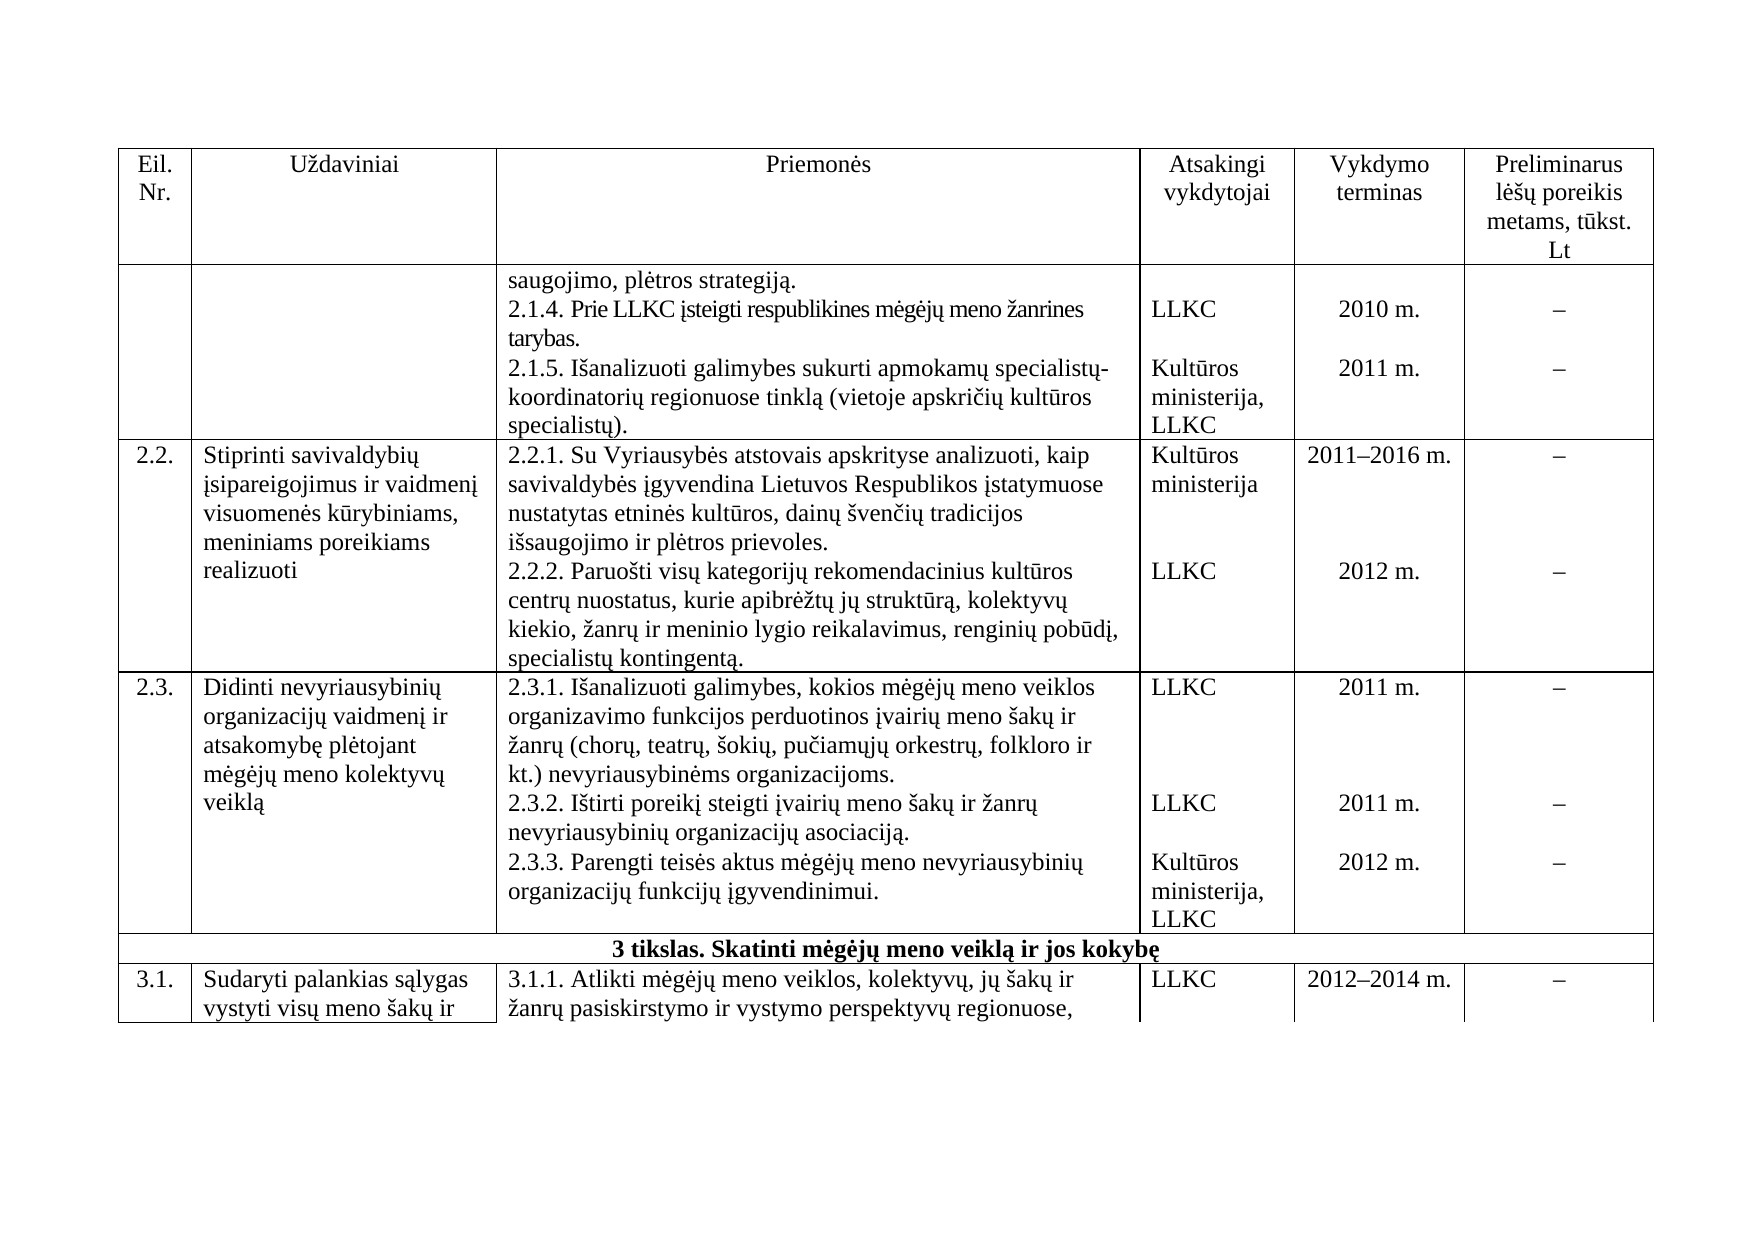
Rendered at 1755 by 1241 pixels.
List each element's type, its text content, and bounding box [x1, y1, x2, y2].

table_cell 3.1.1. Atlikti mėgėjų meno veiklos, kolektyvų, jų šakų ir žanrų pasiskirstymo ir vystymo perspektyvų regionuose, [497, 964, 1139, 1022]
table_cell LLKC [1141, 294, 1294, 352]
table_cell 2011 m. [1295, 788, 1464, 846]
table_cell [1141, 265, 1294, 293]
table_header Vykdymo terminas [1295, 149, 1464, 264]
table_cell 2.2.1. Su Vyriausybės atstovais apskrityse analizuoti, kaip savivaldybės įgyvendina Lietuvos Respublikos įstatymuose nustatytas etninės kultūros, dainų švenčių tradicijos išsaugojimo ir plėtros prievoles. [497, 440, 1139, 555]
table_cell [1465, 265, 1653, 293]
table_cell [119, 265, 191, 439]
table_cell 2010 m. [1295, 294, 1464, 352]
table_cell LLKC [1141, 964, 1294, 1022]
table_cell 2.1.4. Prie LLKC įsteigti respublikines mėgėjų meno žanrines tarybas. [497, 294, 1139, 352]
table_cell 2011 m. [1295, 673, 1464, 787]
table_header Preliminarus lėšų poreikis metams, tūkst. Lt [1465, 149, 1653, 264]
table_cell 2.2.2. Paruošti visų kategorijų rekomendacinius kultūros centrų nuostatus, kurie apibrėžtų jų struktūrą, kolektyvų kiekio, žanrų ir meninio lygio reikalavimus, renginių pobūdį, specialistų kontingentą. [497, 555, 1139, 671]
table_cell Kultūros ministerija, LLKC [1141, 846, 1294, 933]
table_cell – [1465, 555, 1653, 671]
table_cell LLKC [1141, 555, 1294, 671]
table_cell Didinti nevyriausybinių organizacijų vaidmenį ir atsakomybę plėtojant mėgėjų meno kolektyvų veiklą [192, 673, 496, 933]
table_cell 2.3.1. Išanalizuoti galimybes, kokios mėgėjų meno veiklos organizavimo funkcijos perduotinos įvairių meno šakų ir žanrų (chorų, teatrų, šokių, pučiamųjų orkestrų, folkloro ir kt.) nevyriausybinėms organizacijoms. [497, 673, 1139, 787]
table_cell [1295, 265, 1464, 293]
table_cell 2.3.2. Ištirti poreikį steigti įvairių meno šakų ir žanrų nevyriausybinių organizacijų asociaciją. [497, 788, 1139, 846]
table_cell Sudaryti palankias sąlygas vystyti visų meno šakų ir [192, 964, 496, 1022]
table_cell 2012–2014 m. [1295, 964, 1464, 1022]
table_cell – [1465, 440, 1653, 555]
table_cell – [1465, 352, 1653, 439]
table_cell 2011–2016 m. [1295, 440, 1464, 555]
table_cell saugojimo, plėtros strategiją. [497, 265, 1139, 293]
table_cell – [1465, 673, 1653, 787]
table_header Eil.Nr. [119, 149, 191, 264]
table_cell 2.3.3. Parengti teisės aktus mėgėjų meno nevyriausybinių organizacijų funkcijų įgyvendinimui. [497, 846, 1139, 933]
table_header Priemonės [497, 149, 1139, 264]
table_cell [192, 265, 496, 439]
table_cell – [1465, 964, 1653, 1022]
table_header Atsakingi vykdytojai [1141, 149, 1294, 264]
table_cell 2.3. [119, 673, 191, 933]
table_cell 2.2. [119, 440, 191, 671]
table_cell – [1465, 294, 1653, 352]
table_header Uždaviniai [192, 149, 496, 264]
table_cell Stiprinti savivaldybių įsipareigojimus ir vaidmenį visuomenės kūrybiniams, meniniams poreikiams realizuoti [192, 440, 496, 671]
table_cell 2012 m. [1295, 555, 1464, 671]
table_cell 2.1.5. Išanalizuoti galimybes sukurti apmokamų specialistų-koordinatorių regionuose tinklą (vietoje apskričių kultūros specialistų). [497, 352, 1139, 439]
table_cell LLKC [1141, 788, 1294, 846]
table_cell LLKC [1141, 673, 1294, 787]
table_cell – [1465, 846, 1653, 933]
table_cell 3 tikslas. Skatinti mėgėjų meno veiklą ir jos kokybę [119, 934, 1653, 963]
table_cell Kultūros ministerija, LLKC [1141, 352, 1294, 439]
table_cell 2011 m. [1295, 352, 1464, 439]
table_cell Kultūros ministerija [1141, 440, 1294, 555]
table_cell – [1465, 788, 1653, 846]
table_cell 3.1. [119, 964, 191, 1022]
table_cell 2012 m. [1295, 846, 1464, 933]
